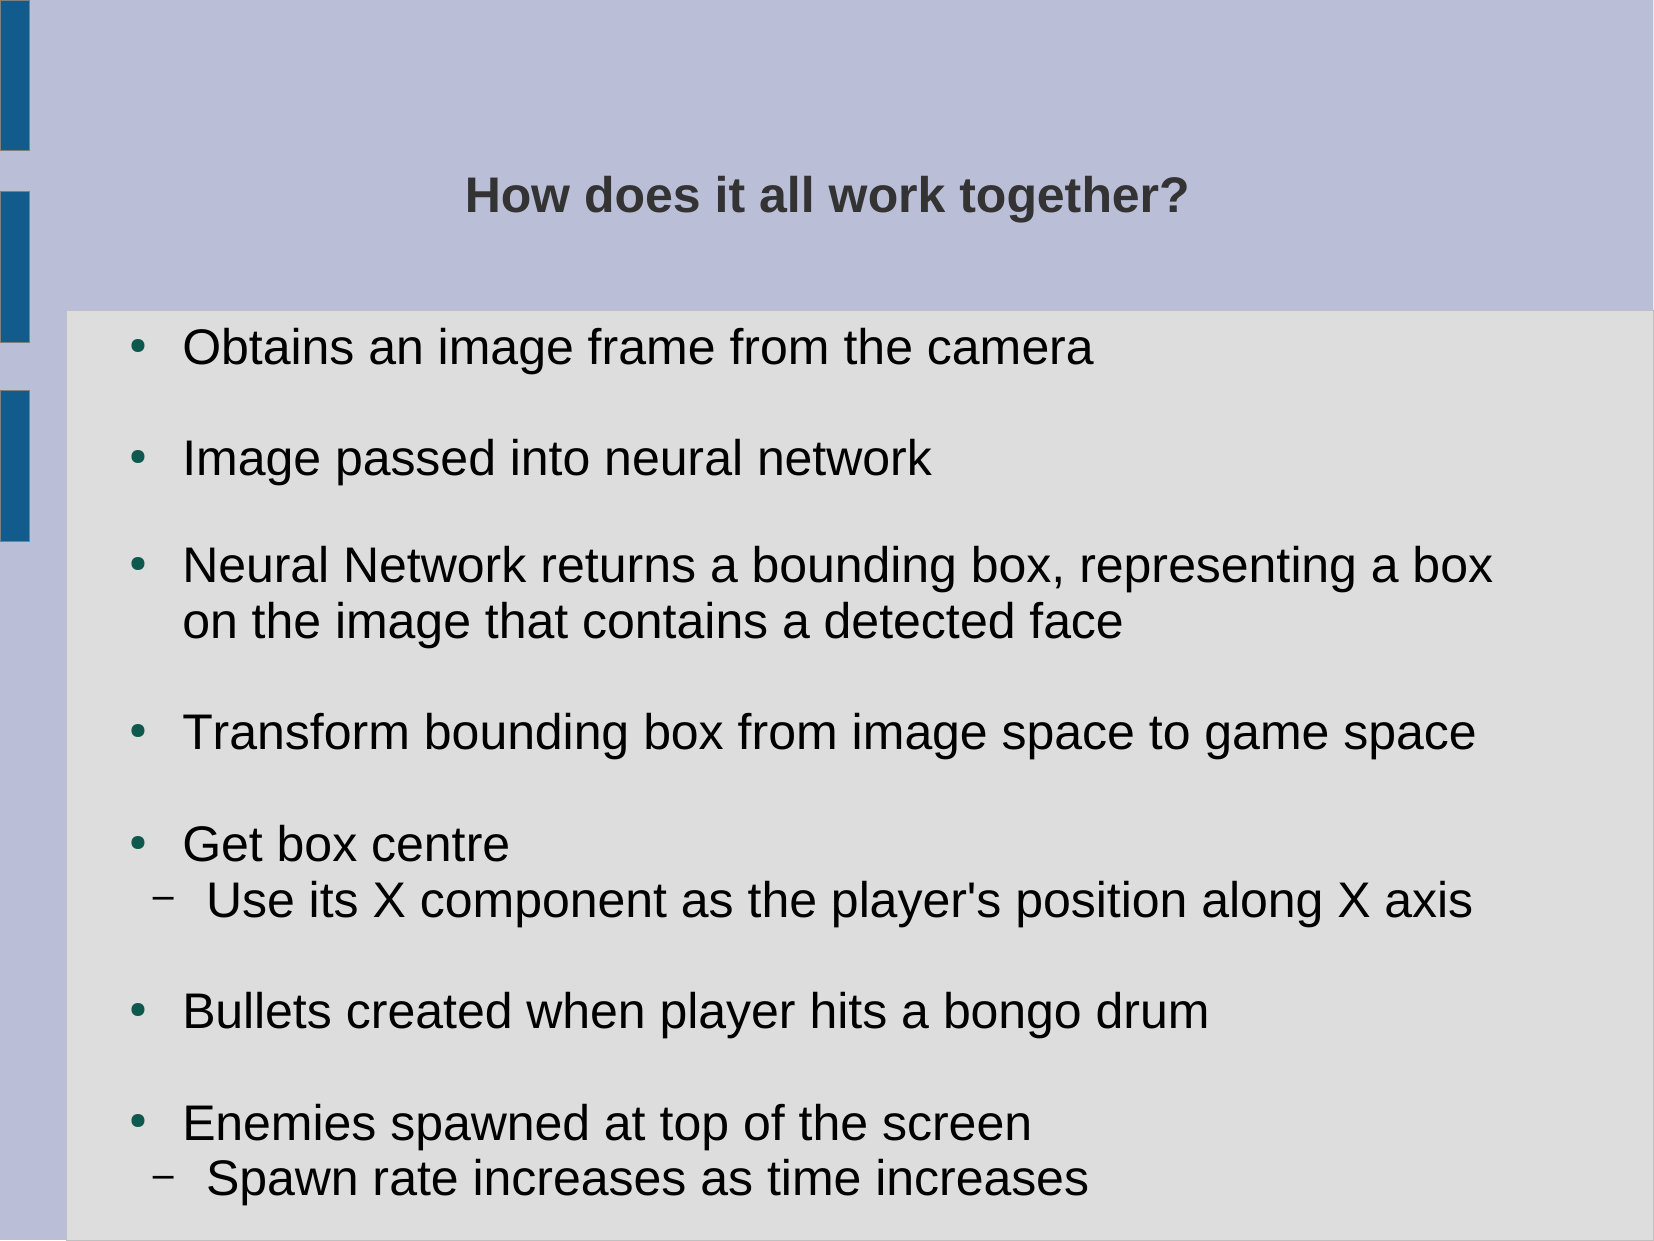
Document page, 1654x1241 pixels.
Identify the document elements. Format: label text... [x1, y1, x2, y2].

title How does it all work together? [121, 91, 1534, 299]
list Obtains an image frame from the camera Image passed into neural network Neural Network returns a bounding box, representing a box on the image that contains a detected face Transform bounding box from image space to game space Get box centre Use its X component as the player's position along X axis Bullets created when player hits a bongo drum Enemies spawned at top of the screen Spawn rate increases as time increases [111, 318, 1524, 1207]
